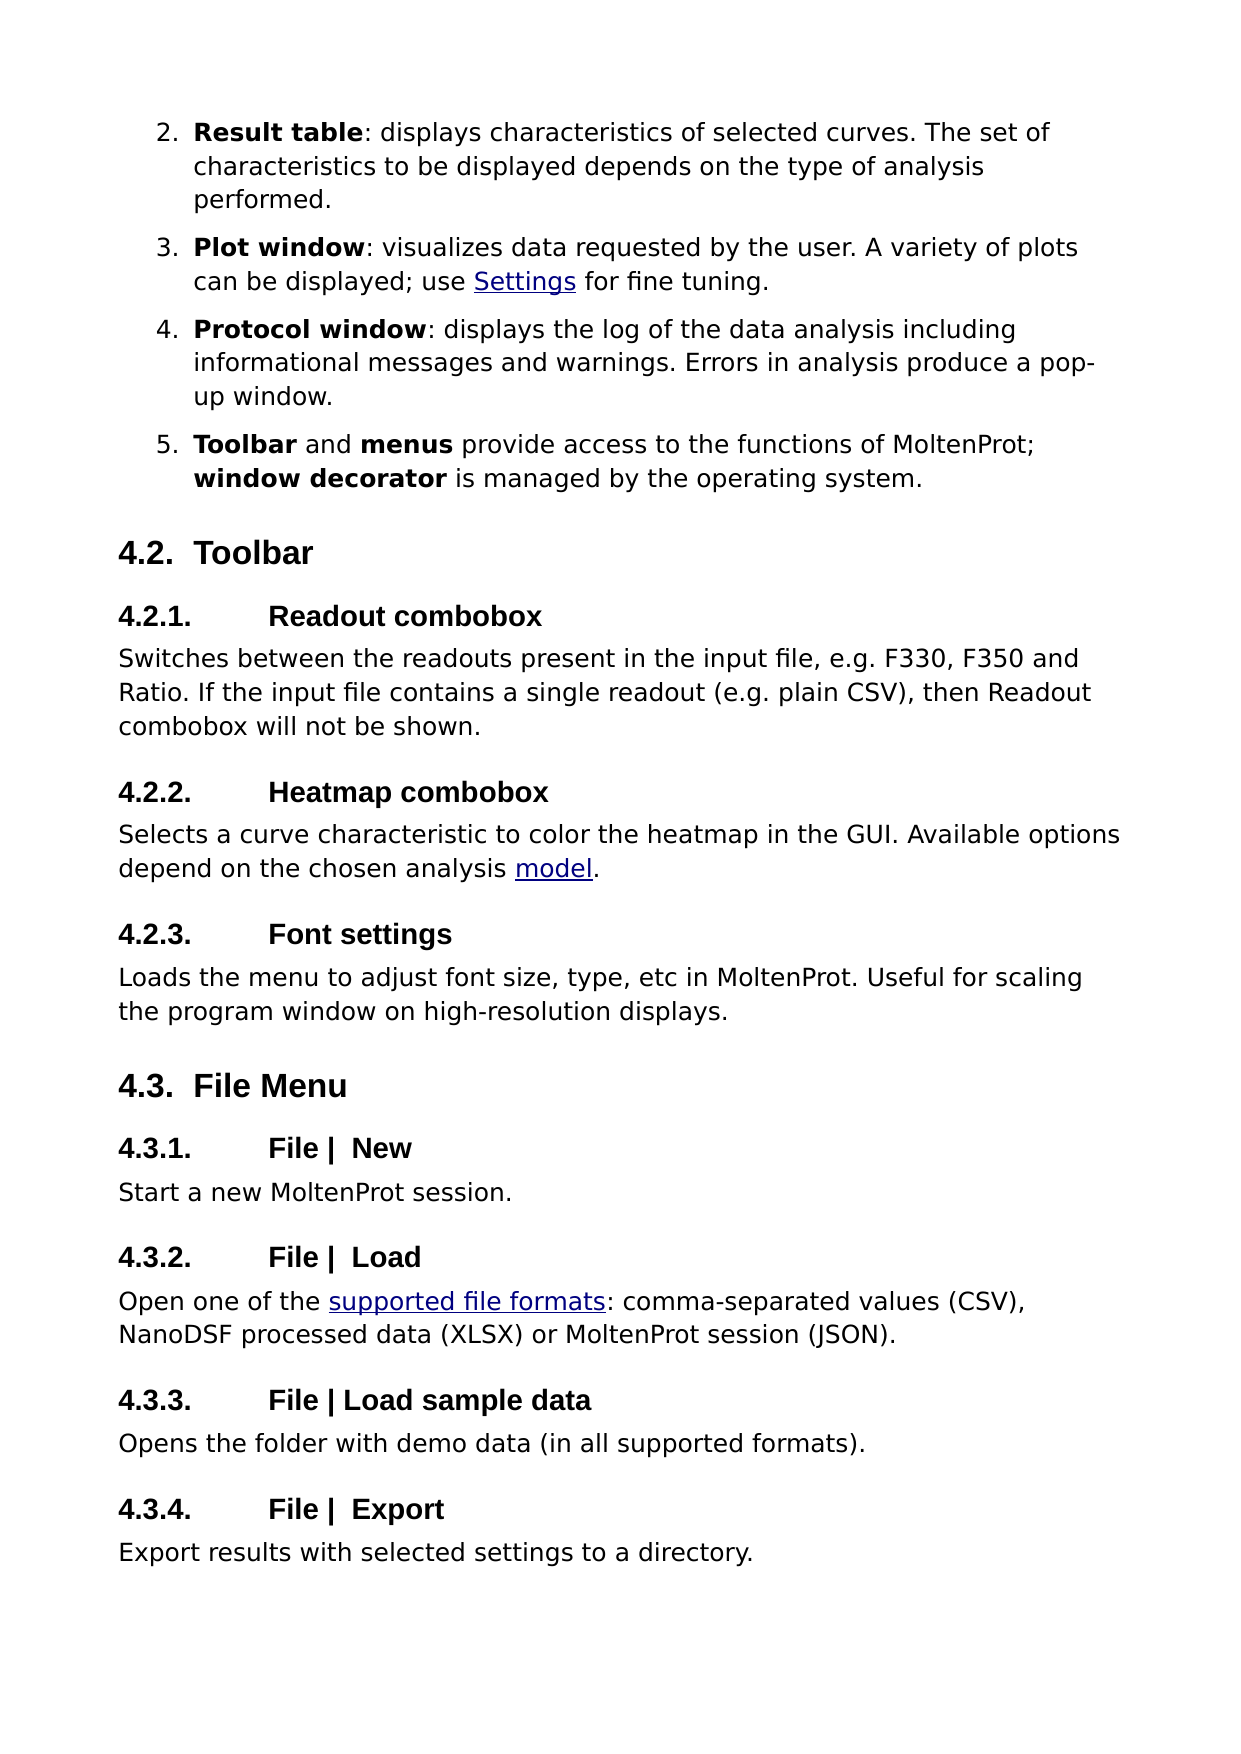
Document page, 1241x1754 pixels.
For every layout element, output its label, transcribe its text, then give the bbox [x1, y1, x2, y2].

subtitle File | Export [118, 1492, 1122, 1526]
text Open one of the supported file formats: comma-separated values (CSV), NanoDSF processed data (XLSX) or MoltenProt session (JSON). [118, 1287, 1122, 1349]
text Export results with selected settings to a directory. [118, 1538, 1122, 1567]
list Plot window: visualizes data requested by the user. A variety of plots can be displayed; use Settings for fine tuning. [156, 233, 1122, 296]
text Loads the menu to adjust font size, type, etc in MoltenProt. Useful for scaling the program window on high-resolution displays. [118, 963, 1122, 1026]
subtitle File Menu [118, 1066, 1122, 1104]
subtitle File | Load sample data [118, 1383, 1122, 1417]
text Selects a curve characteristic to color the heatmap in the GUI. Available options depend on the chosen analysis model. [118, 821, 1122, 883]
subtitle Readout combobox [118, 598, 1122, 632]
text Opens the folder with demo data (in all supported formats). [118, 1429, 1122, 1458]
subtitle Heatmap combobox [118, 774, 1122, 808]
subtitle File | New [118, 1131, 1122, 1165]
subtitle Toolbar [118, 533, 1122, 571]
list Protocol window: displays the log of the data analysis including informational messages and warnings. Errors in analysis produce a pop-up window. [156, 315, 1122, 411]
list Toolbar and menus provide access to the functions of MoltenProt; window decorator is managed by the operating system. [156, 430, 1122, 493]
text Start a new MoltenProt session. [118, 1178, 1122, 1207]
list Result table: displays characteristics of selected curves. The set of characteristics to be displayed depends on the type of analysis performed. [156, 118, 1122, 214]
text Switches between the readouts present in the input file, e.g. F330, F350 and Ratio. If the input file contains a single readout (e.g. plain CSV), then Readout combobox will not be shown. [118, 645, 1122, 741]
subtitle File | Load [118, 1240, 1122, 1274]
subtitle Font settings [118, 917, 1122, 951]
